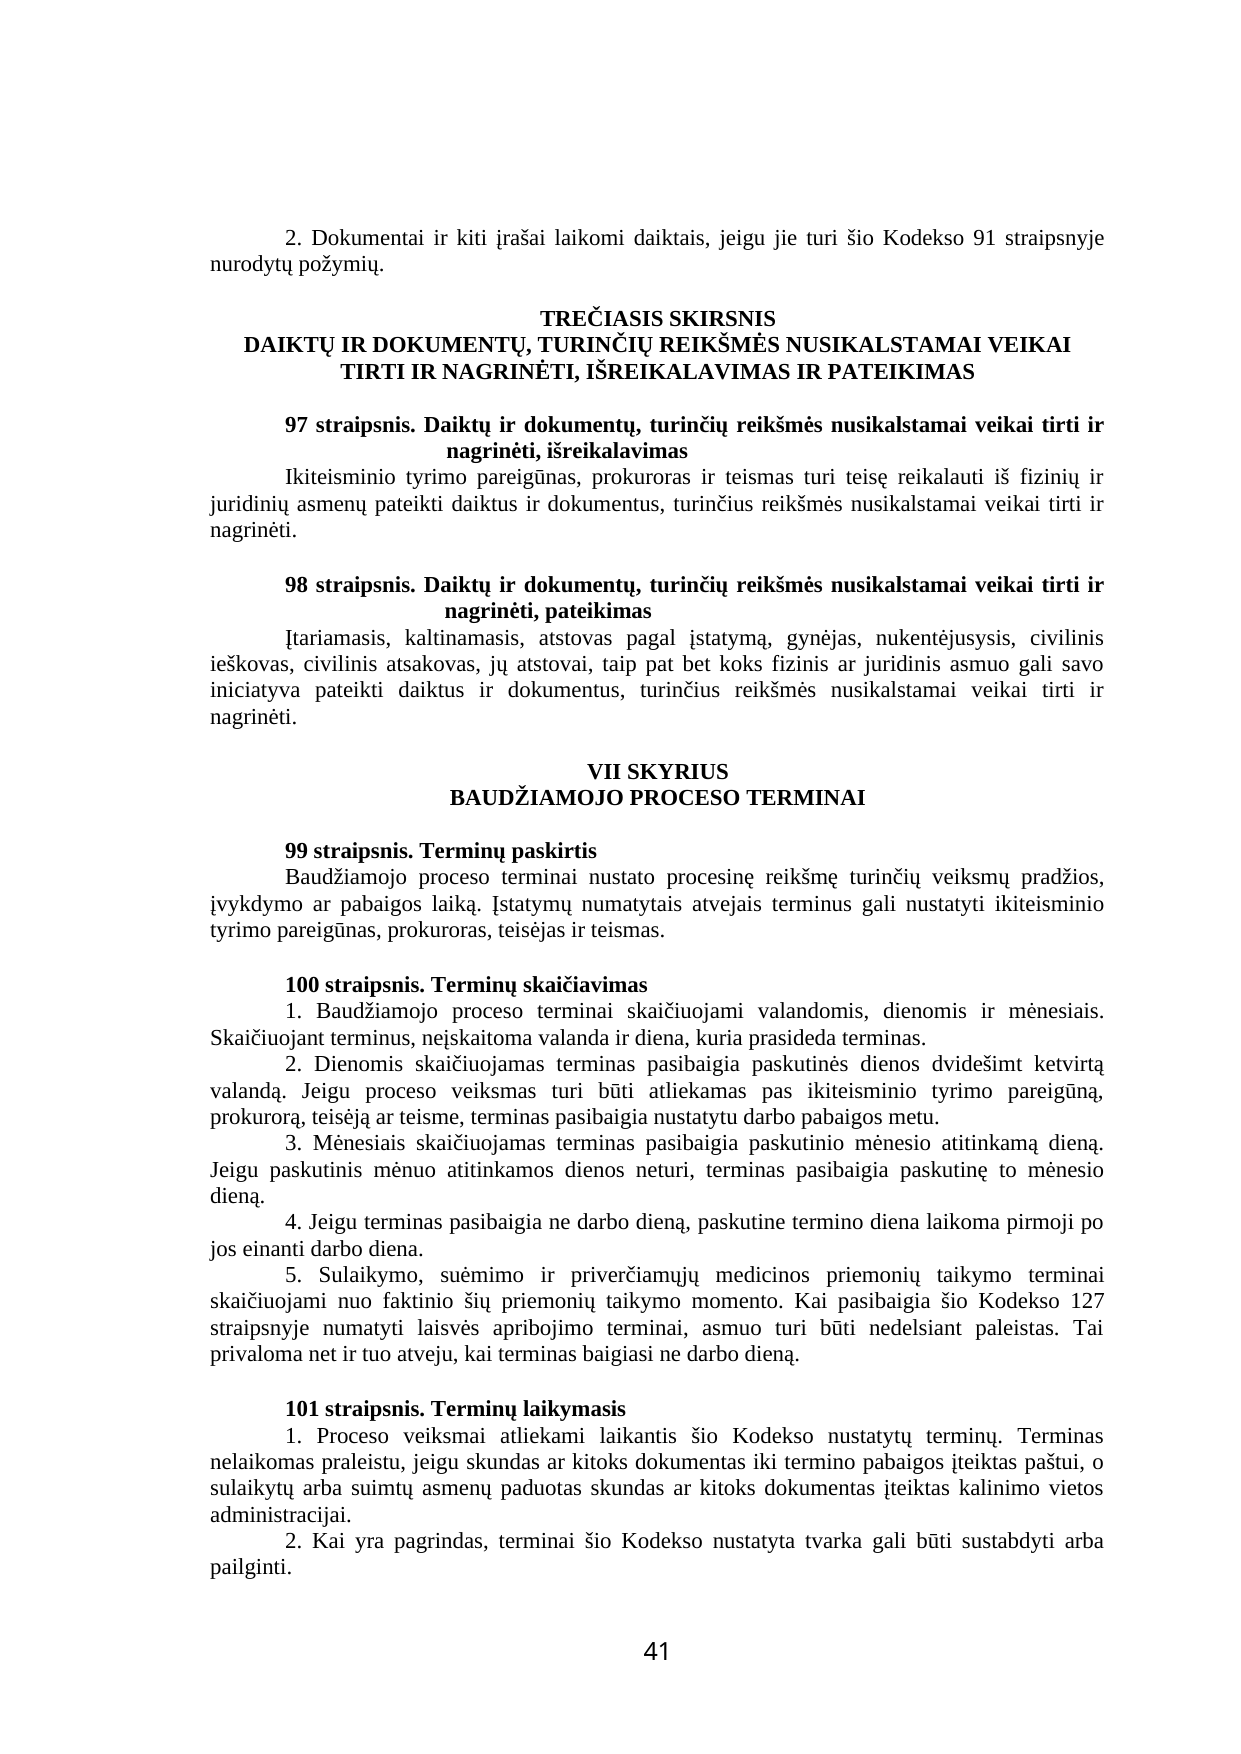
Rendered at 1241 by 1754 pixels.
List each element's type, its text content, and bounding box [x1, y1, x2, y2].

text 99 straipsnis. Terminų paskirtis [210, 837, 1106, 863]
text 97 straipsnis. Daiktų ir dokumentų, turinčių reikšmės nusikalstamai veikai tirti ir nagrinėti, išreikalavimas [285, 411, 1106, 463]
text 3. Mėnesiais skaičiuojamas terminas pasibaigia paskutinio mėnesio atitinkamą dieną. Jeigu paskutinis mėnuo atitinkamos dienos neturi, terminas pasibaigia paskutinę to mėnesio dieną. [210, 1129, 1106, 1208]
text daiktų ir dokumentų, turinčių reikšmės nusikalstamai veikai tirti ir nagrinėti, išreikalavimas ir pateikimas [210, 332, 1106, 384]
text 2. Dokumentai ir kiti įrašai laikomi daiktais, jeigu jie turi šio Kodekso 91 straipsnyje nurodytų požymių. [210, 224, 1106, 276]
text TREČIASIS SKIRSNIS [210, 305, 1106, 332]
text Baudžiamojo proceso terminai [210, 784, 1106, 811]
text 4. Jeigu terminas pasibaigia ne darbo dieną, paskutine termino diena laikoma pirmoji po jos einanti darbo diena. [210, 1208, 1106, 1261]
text 2. Dienomis skaičiuojamas terminas pasibaigia paskutinės dienos dvidešimt ketvirtą valandą. Jeigu proceso veiksmas turi būti atliekamas pas ikiteisminio tyrimo pareigūną, prokurorą, teisėją ar teisme, terminas pasibaigia nustatytu darbo pabaigos metu. [210, 1050, 1106, 1129]
text 98 straipsnis. Daiktų ir dokumentų, turinčių reikšmės nusikalstamai veikai tirti ir nagrinėti, pateikimas [285, 571, 1106, 624]
text 1. Baudžiamojo proceso terminai skaičiuojami valandomis, dienomis ir mėnesiais. Skaičiuojant terminus, neįskaitoma valanda ir diena, kuria prasideda terminas. [210, 998, 1106, 1050]
subtitle VII skyrius [210, 758, 1106, 784]
text Ikiteisminio tyrimo pareigūnas, prokuroras ir teismas turi teisę reikalauti iš fizinių ir juridinių asmenų pateikti daiktus ir dokumentus, turinčius reikšmės nusikalstamai veikai tirti ir nagrinėti. [210, 463, 1106, 542]
text 2. Kai yra pagrindas, terminai šio Kodekso nustatyta tvarka gali būti sustabdyti arba pailginti. [210, 1527, 1106, 1580]
text Įtariamasis, kaltinamasis, atstovas pagal įstatymą, gynėjas, nukentėjusysis, civilinis ieškovas, civilinis atsakovas, jų atstovai, taip pat bet koks fizinis ar juridinis asmuo gali savo iniciatyva pateikti daiktus ir dokumentus, turinčius reikšmės nusikalstamai veikai tirti ir nagrinėti. [210, 624, 1106, 729]
text Baudžiamojo proceso terminai nustato procesinę reikšmę turinčių veiksmų pradžios, įvykdymo ar pabaigos laiką. Įstatymų numatytais atvejais terminus gali nustatyti ikiteisminio tyrimo pareigūnas, prokuroras, teisėjas ir teismas. [210, 863, 1106, 942]
text 101 straipsnis. Terminų laikymasis [210, 1395, 1106, 1422]
text 5. Sulaikymo, suėmimo ir priverčiamųjų medicinos priemonių taikymo terminai skaičiuojami nuo faktinio šių priemonių taikymo momento. Kai pasibaigia šio Kodekso 127 straipsnyje numatyti laisvės apribojimo terminai, asmuo turi būti nedelsiant paleistas. Tai privaloma net ir tuo atveju, kai terminas baigiasi ne darbo dieną. [210, 1261, 1106, 1367]
text 100 straipsnis. Terminų skaičiavimas [210, 971, 1106, 998]
text 1. Proceso veiksmai atliekami laikantis šio Kodekso nustatytų terminų. Terminas nelaikomas praleistu, jeigu skundas ar kitoks dokumentas iki termino pabaigos įteiktas paštui, o sulaikytų arba suimtų asmenų paduotas skundas ar kitoks dokumentas įteiktas kalinimo vietos administracijai. [210, 1422, 1106, 1527]
